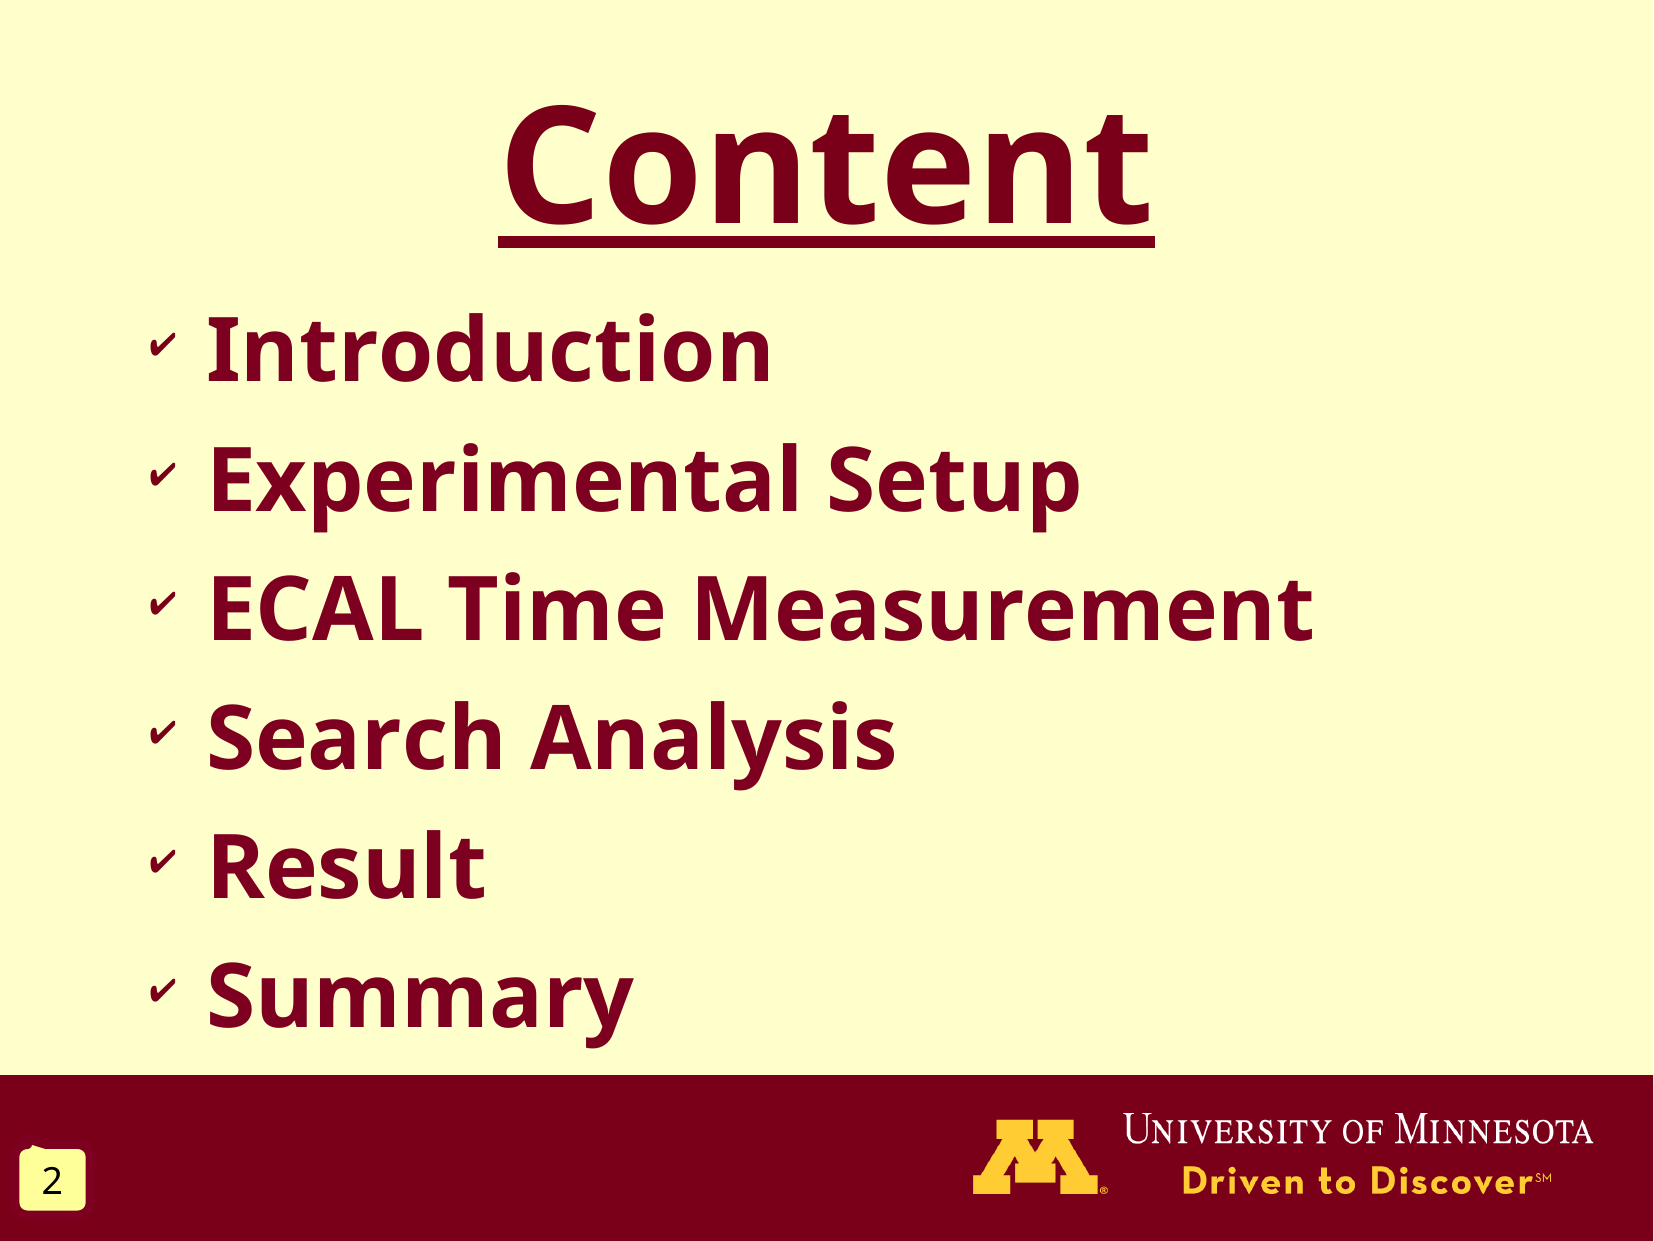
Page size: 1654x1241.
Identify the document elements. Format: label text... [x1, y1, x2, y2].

text_box 2 [15, 1137, 91, 1216]
title Content [123, 52, 1529, 265]
list Introduction Experimental Setup ECAL Time Measurement Search Analysis Result Summary [135, 285, 1486, 1066]
picture [0, 1075, 1654, 1241]
